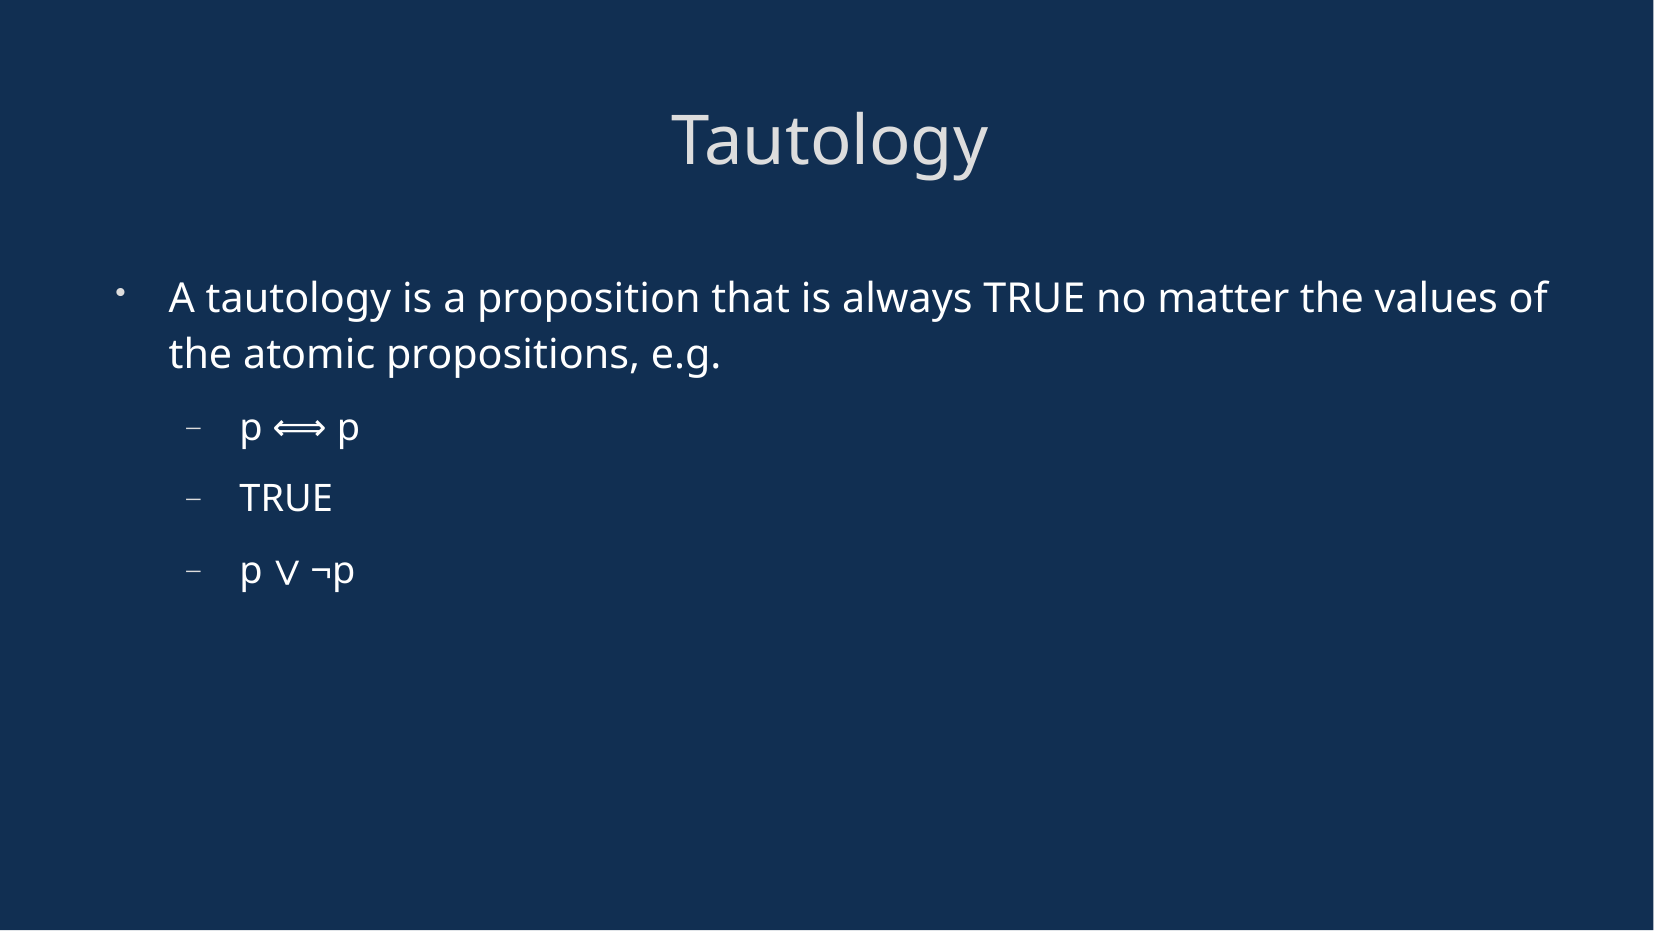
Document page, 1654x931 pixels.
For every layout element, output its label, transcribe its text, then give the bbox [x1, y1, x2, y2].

title Tautology [97, 56, 1563, 220]
list A tautology is a proposition that is always TRUE no matter the values of the atomic propositions, e.g. p ⟺ p TRUE p ∨ ¬p [97, 268, 1563, 806]
